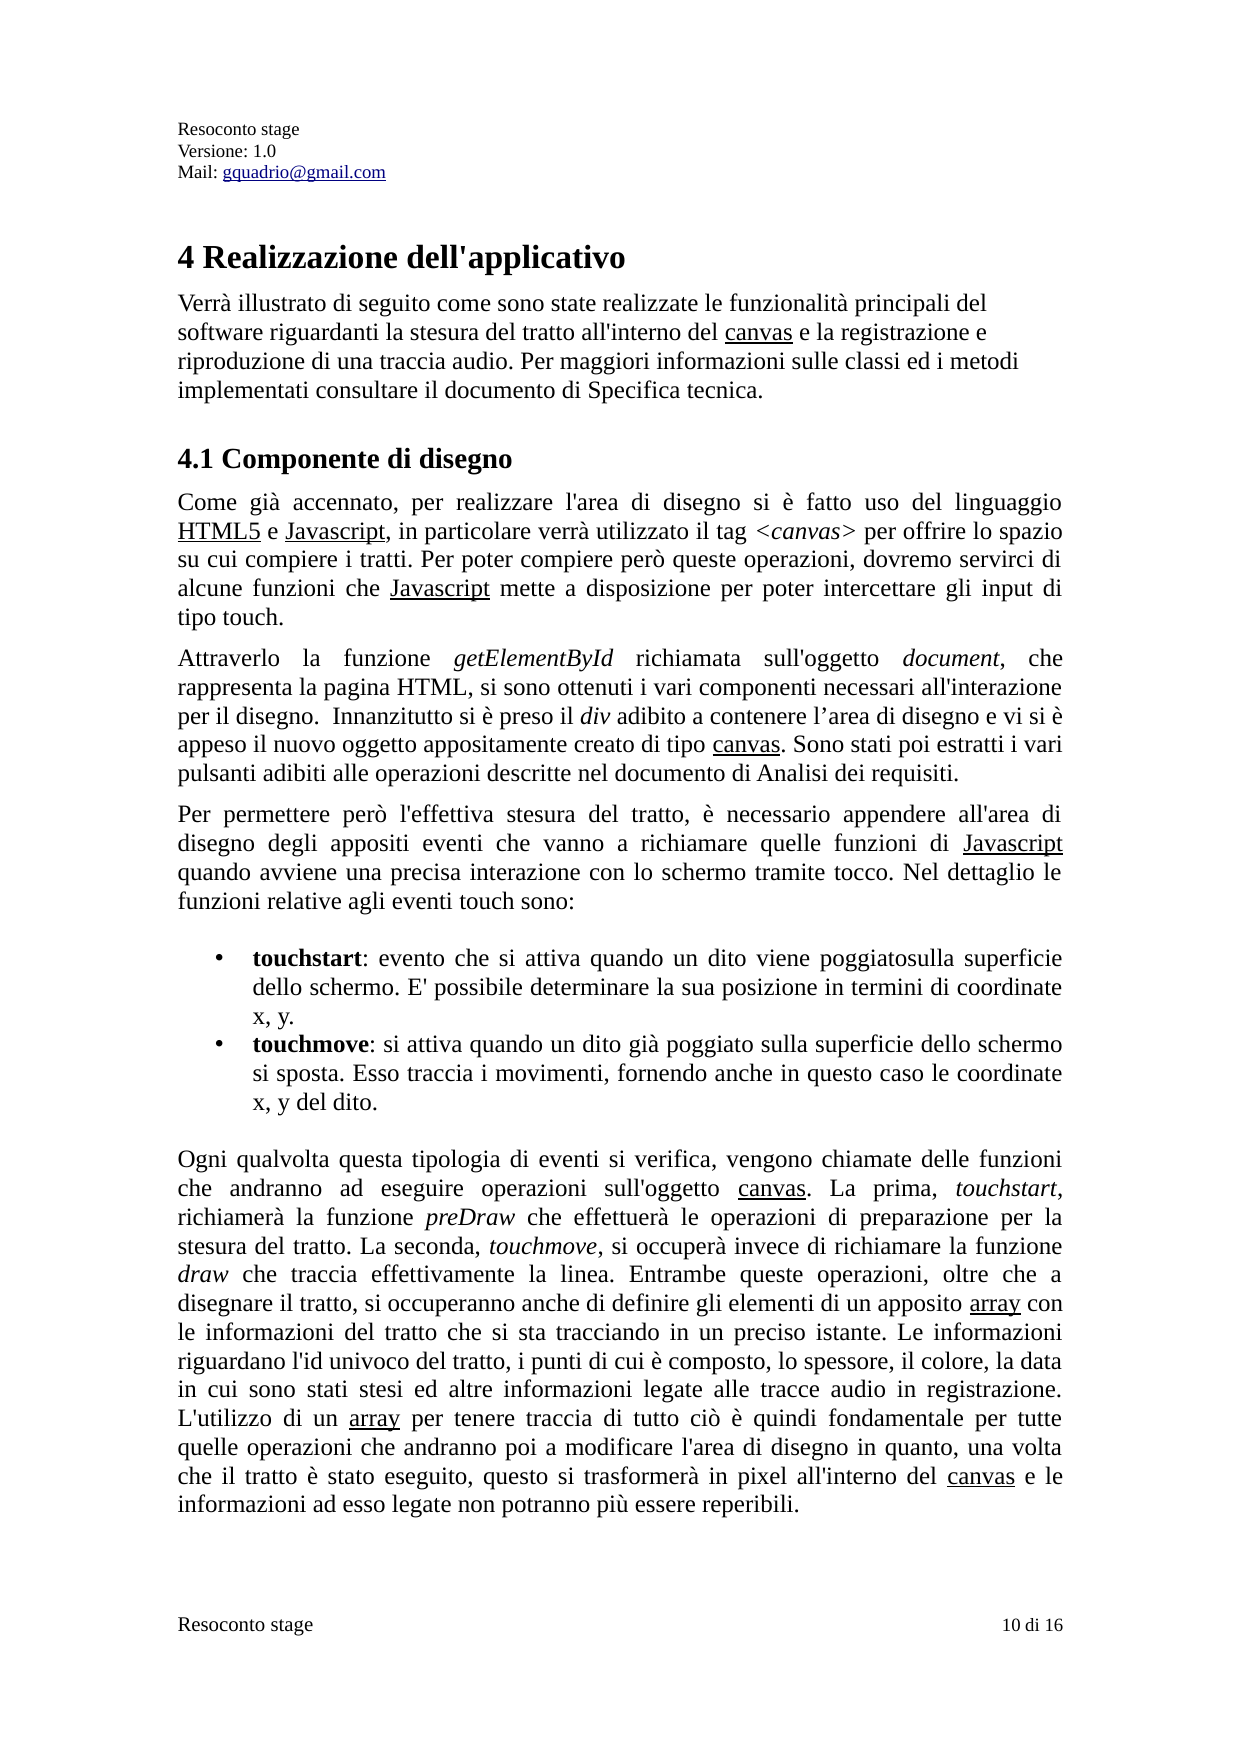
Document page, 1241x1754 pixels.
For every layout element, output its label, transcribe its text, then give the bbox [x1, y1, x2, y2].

text Verrà illustrato di seguito come sono state realizzate le funzionalità principali del software riguardanti la stesura del tratto all'interno del canvas e la registrazione e riproduzione di una traccia audio. Per maggiori informazioni sulle classi ed i metodi implementati consultare il documento di Specifica tecnica. [177, 288, 1063, 403]
subtitle 4.1 Componente di disegno [177, 441, 1063, 474]
text Come già accennato, per realizzare l'area di disegno si è fatto uso del linguaggio HTML5 e Javascript, in particolare verrà utilizzato il tag <canvas> per offrire lo spazio su cui compiere i tratti. Per poter compiere però queste operazioni, dovremo servirci di alcune funzioni che Javascript mette a disposizione per poter intercettare gli input di tipo touch. [177, 487, 1063, 631]
text Attraverlo la funzione getElementById richiamata sull'oggetto document, che rappresenta la pagina HTML, si sono ottenuti i vari componenti necessari all'interazione per il disegno. Innanzitutto si è preso il div adibito a contenere l’area di disegno e vi si è appeso il nuovo oggetto appositamente creato di tipo canvas. Sono stati poi estratti i vari pulsanti adibiti alle operazioni descritte nel documento di Analisi dei requisiti. [177, 643, 1063, 787]
list touchstart: evento che si attiva quando un dito viene poggiatosulla superficie dello schermo. E' possibile determinare la sua posizione in termini di coordinate x, y. [215, 943, 1063, 1029]
subtitle 4 Realizzazione dell'applicativo [177, 237, 1063, 276]
text Per permettere però l'effettiva stesura del tratto, è necessario appendere all'area di disegno degli appositi eventi che vanno a richiamare quelle funzioni di Javascript quando avviene una precisa interazione con lo schermo tramite tocco. Nel dettaglio le funzioni relative agli eventi touch sono: [177, 799, 1063, 914]
list touchmove: si attiva quando un dito già poggiato sulla superficie dello schermo si sposta. Esso traccia i movimenti, fornendo anche in questo caso le coordinate x, y del dito. [215, 1029, 1063, 1116]
text Ogni qualvolta questa tipologia di eventi si verifica, vengono chiamate delle funzioni che andranno ad eseguire operazioni sull'oggetto canvas. La prima, touchstart, richiamerà la funzione preDraw che effettuerà le operazioni di preparazione per la stesura del tratto. La seconda, touchmove, si occuperà invece di richiamare la funzione draw che traccia effettivamente la linea. Entrambe queste operazioni, oltre che a disegnare il tratto, si occuperanno anche di definire gli elementi di un apposito array con le informazioni del tratto che si sta tracciando in un preciso istante. Le informazioni riguardano l'id univoco del tratto, i punti di cui è composto, lo spessore, il colore, la data in cui sono stati stesi ed altre informazioni legate alle tracce audio in registrazione. L'utilizzo di un array per tenere traccia di tutto ciò è quindi fondamentale per tutte quelle operazioni che andranno poi a modificare l'area di disegno in quanto, una volta che il tratto è stato eseguito, questo si trasformerà in pixel all'interno del canvas e le informazioni ad esso legate non potranno più essere reperibili. [177, 1144, 1063, 1518]
